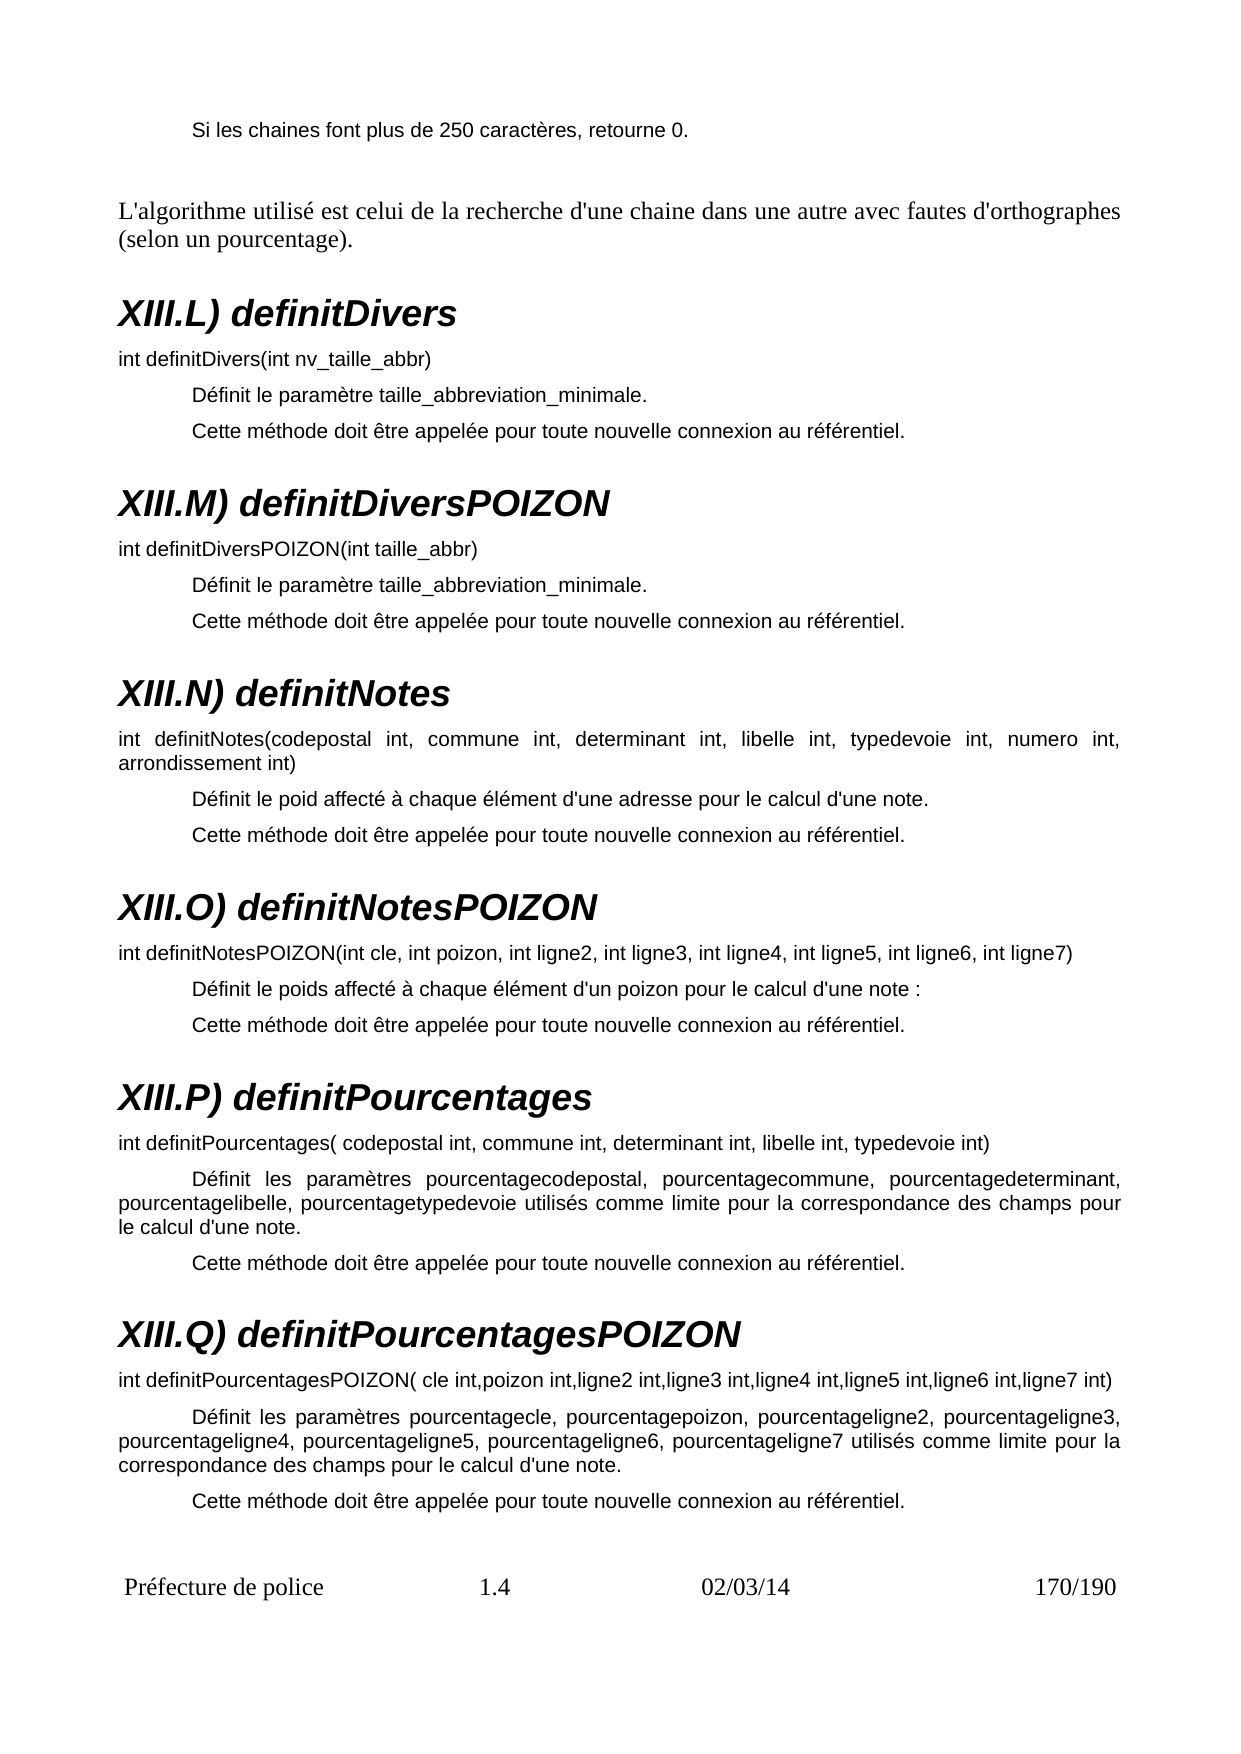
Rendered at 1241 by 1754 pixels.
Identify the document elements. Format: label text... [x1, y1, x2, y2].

subtitle definitDiversPOIZON [118, 481, 1122, 524]
text Cette méthode doit être appelée pour toute nouvelle connexion au référentiel. [118, 823, 1122, 847]
text int definitPourcentages( codepostal int, commune int, determinant int, libelle int, typedevoie int) [118, 1130, 1122, 1154]
text Cette méthode doit être appelée pour toute nouvelle connexion au référentiel. [118, 1489, 1122, 1513]
subtitle definitPourcentagesPOIZON [118, 1313, 1122, 1356]
subtitle definitNotesPOIZON [118, 885, 1122, 928]
text int definitNotes(codepostal int, commune int, determinant int, libelle int, typedevoie int, numero int, arrondissement int) [118, 726, 1122, 774]
text int definitDiversPOIZON(int taille_abbr) [118, 536, 1122, 560]
text Cette méthode doit être appelée pour toute nouvelle connexion au référentiel. [118, 1013, 1122, 1037]
text int definitNotesPOIZON(int cle, int poizon, int ligne2, int ligne3, int ligne4, int ligne5, int ligne6, int ligne7) [118, 940, 1122, 964]
text Cette méthode doit être appelée pour toute nouvelle connexion au référentiel. [118, 609, 1122, 633]
text Cette méthode doit être appelée pour toute nouvelle connexion au référentiel. [118, 1251, 1122, 1275]
text Définit le poids affecté à chaque élément d'un poizon pour le calcul d'une note : [118, 977, 1122, 1001]
text Définit le paramètre taille_abbreviation_minimale. [118, 383, 1122, 407]
subtitle definitPourcentages [118, 1075, 1122, 1118]
text Si les chaines font plus de 250 caractères, retourne 0. [118, 118, 1122, 142]
subtitle definitNotes [118, 671, 1122, 714]
text Définit les paramètres pourcentagecodepostal, pourcentagecommune, pourcentagedeterminant, pourcentagelibelle, pourcentagetypedevoie utilisés comme limite pour la correspondance des champs pour le calcul d'une note. [118, 1167, 1122, 1239]
text int definitPourcentagesPOIZON( cle int,poizon int,ligne2 int,ligne3 int,ligne4 int,ligne5 int,ligne6 int,ligne7 int) [118, 1368, 1122, 1392]
text L'algorithme utilisé est celui de la recherche d'une chaine dans une autre avec fautes d'orthographes (selon un pourcentage). [118, 196, 1122, 253]
text int definitDivers(int nv_taille_abbr) [118, 346, 1122, 370]
subtitle definitDivers [118, 291, 1122, 334]
text Définit les paramètres pourcentagecle, pourcentagepoizon, pourcentageligne2, pourcentageligne3, pourcentageligne4, pourcentageligne5, pourcentageligne6, pourcentageligne7 utilisés comme limite pour la correspondance des champs pour le calcul d'une note. [118, 1405, 1122, 1477]
text Définit le poid affecté à chaque élément d'une adresse pour le calcul d'une note. [118, 787, 1122, 811]
text Définit le paramètre taille_abbreviation_minimale. [118, 573, 1122, 597]
text Cette méthode doit être appelée pour toute nouvelle connexion au référentiel. [118, 419, 1122, 443]
